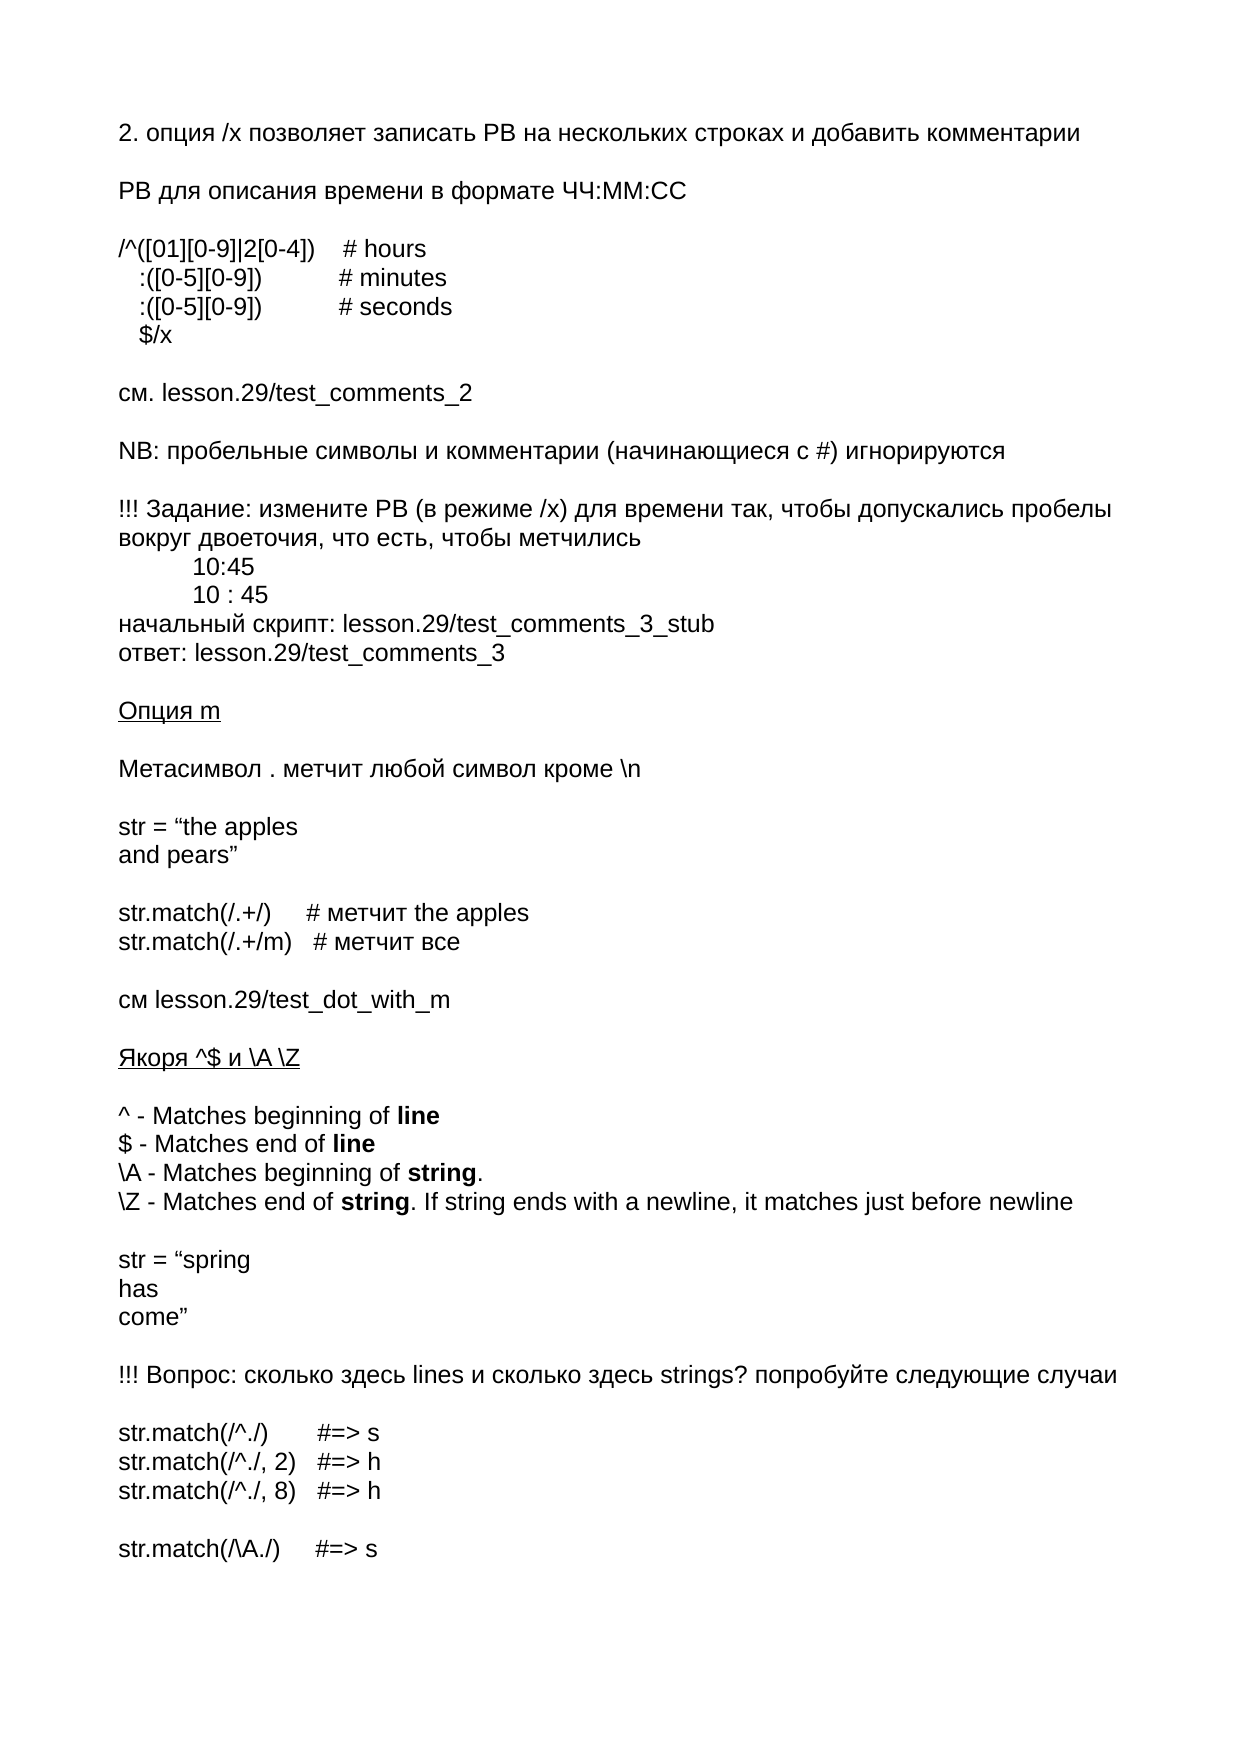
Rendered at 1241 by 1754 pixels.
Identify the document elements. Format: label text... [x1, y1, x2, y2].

text str.match(/^./, 8) #=> h [118, 1476, 1122, 1504]
text str.match(/^./, 2) #=> h [118, 1447, 1122, 1476]
text начальный скрипт: lesson.29/test_comments_3_stub [118, 609, 1122, 638]
text РВ для описания времени в формате ЧЧ:ММ:СС [118, 176, 1122, 205]
text !!! Задание: измените РВ (в режиме /x) для времени так, чтобы допускались пробелы вокруг двоеточия, что есть, чтобы метчились [118, 494, 1122, 551]
text Якоря ^$ и \A \Z [118, 1043, 1122, 1071]
text str.match(/^./) #=> s [118, 1418, 1122, 1447]
text \A - Matches beginning of string. [118, 1158, 1122, 1187]
text !!! Вопрос: сколько здесь lines и сколько здесь strings? попробуйте следующие случаи [118, 1360, 1122, 1389]
text str = “the apples [118, 811, 1122, 840]
text str.match(/.+/) # метчит the apples [118, 898, 1122, 927]
text :([0-5][0-9]) # minutes [118, 263, 1122, 291]
text $ - Matches end of line [118, 1129, 1122, 1158]
text 10 : 45 [118, 580, 1122, 609]
text Опция m [118, 696, 1122, 724]
text Метасимвол . метчит любой символ кроме \n [118, 753, 1122, 782]
text см. lesson.29/test_commеnts_2 [118, 378, 1122, 407]
text \Z - Matches end of string. If string ends with a newline, it matches just before newline [118, 1187, 1122, 1216]
text ответ: lesson.29/test_comments_3 [118, 638, 1122, 666]
text :([0-5][0-9]) # seconds [118, 291, 1122, 320]
text str = “spring [118, 1245, 1122, 1273]
text NB: пробельные символы и комментарии (начинающиеся с #) игнорируются [118, 436, 1122, 465]
text /^([01][0-9]|2[0-4]) # hours [118, 234, 1122, 263]
text str.match(/.+/m) # метчит все [118, 927, 1122, 956]
text has [118, 1273, 1122, 1302]
text $/x [118, 320, 1122, 349]
text 2. опция /x позволяет записать РВ на нескольких строках и добавить комментарии [118, 118, 1122, 147]
text and pears” [118, 840, 1122, 869]
text см lesson.29/test_dot_with_m [118, 985, 1122, 1013]
text 10:45 [118, 551, 1122, 580]
text come” [118, 1302, 1122, 1331]
text ^ - Matches beginning of line [118, 1101, 1122, 1129]
text str.match(/\A./) #=> s [118, 1533, 1122, 1562]
